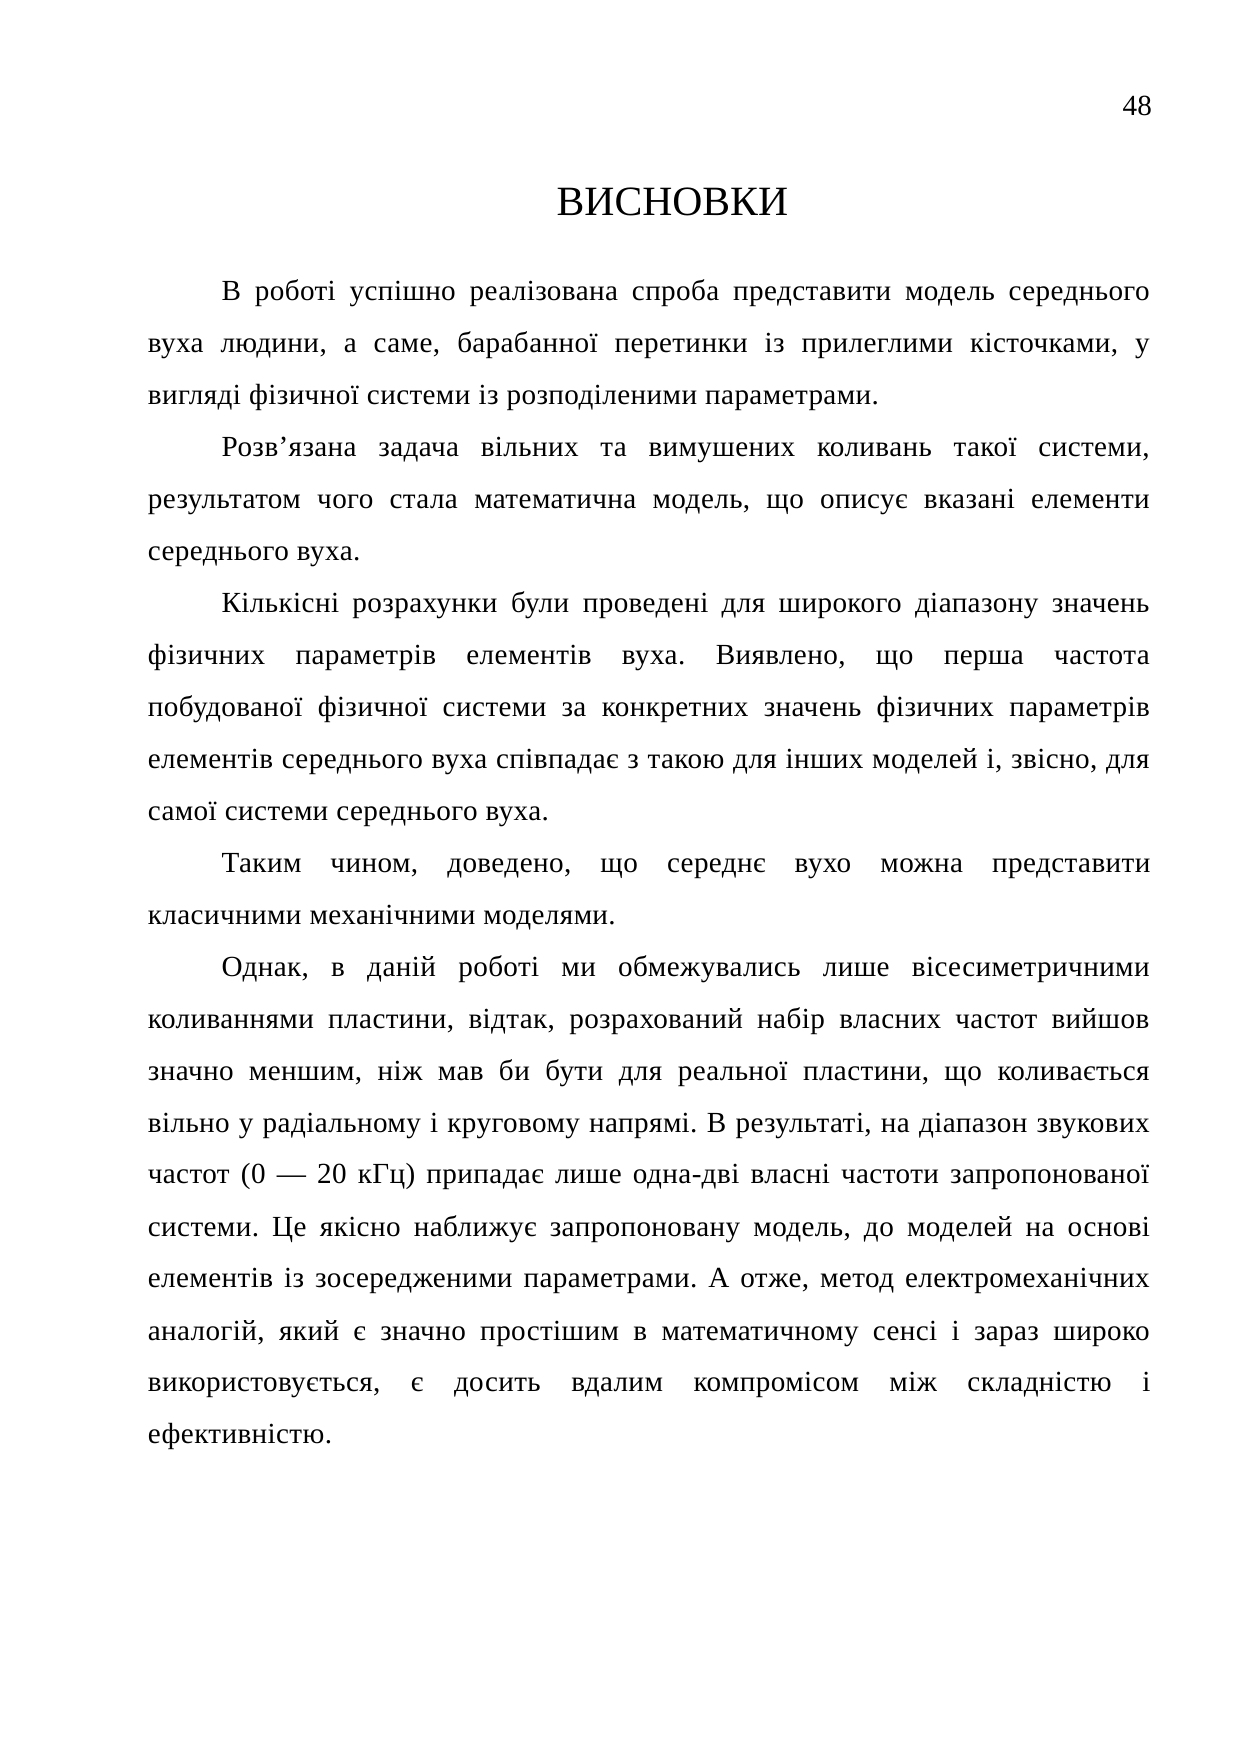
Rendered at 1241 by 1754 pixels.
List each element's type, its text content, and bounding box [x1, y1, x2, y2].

text Однак, в даній роботі ми обмежувались лише вісесиметричними коливаннями пластини, відтак, розрахований набір власних частот вийшов значно меншим, ніж мав би бути для реальної пластини, що коливається вільно у радіальному і круговому напрямі. В результаті, на діапазон звукових частот (0 — 20 кГц) припадає лише одна-дві власні частоти запропонованої системи. Це якісно наближує запропоновану модель, до моделей на основі елементів із зосередженими параметрами. А отже, метод електромеханічних аналогій, який є значно простішим в математичному сенсі і зараз широко використовується, є досить вдалим компромісом між складністю і ефективністю. [148, 949, 1152, 1450]
text В роботі успішно реалізована спроба представити модель середнього вуха людини, а саме, барабанної перетинки із прилеглими кісточками, у вигляді фізичної системи із розподіленими параметрами. [148, 273, 1152, 411]
text Таким чином, доведено, що середнє вухо можна представити класичними механічними моделями. [148, 845, 1152, 930]
subtitle Висновки [148, 176, 1152, 224]
text Кількісні розрахунки були проведені для широкого діапазону значень фізичних параметрів елементів вуха. Виявлено, що перша частота побудованої фізичної системи за конкретних значень фізичних параметрів елементів середнього вуха співпадає з такою для інших моделей і, звісно, для самої системи середнього вуха. [148, 585, 1152, 826]
text Розв’язана задача вільних та вимушених коливань такої системи, результатом чого стала математична модель, що описує вказані елементи середнього вуха. [148, 429, 1152, 566]
